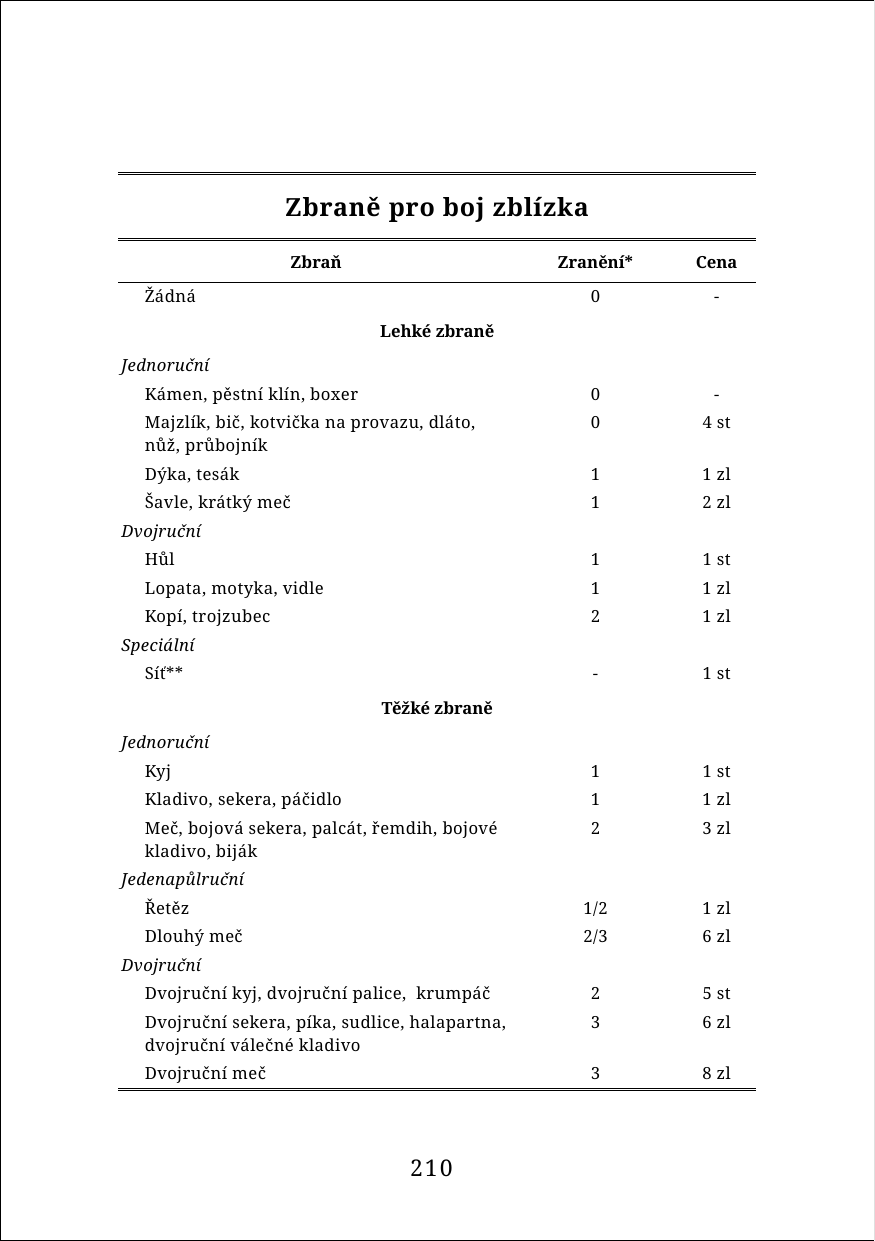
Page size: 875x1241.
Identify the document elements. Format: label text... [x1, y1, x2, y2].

table_cell Dvojruční [118, 951, 756, 979]
table_cell Zbraň [118, 241, 513, 282]
table_cell 1 [514, 545, 677, 573]
table_cell Lopata, motyka, vidle [142, 574, 513, 602]
table_cell [118, 380, 142, 408]
table_cell 1 [514, 459, 677, 488]
table_cell Cena [677, 241, 756, 282]
table_cell 0 [514, 408, 677, 459]
table_cell Meč, bojová sekera, palcát, řemdih, bojové kladivo, biják [142, 814, 513, 865]
table_cell [118, 459, 142, 488]
table_cell Majzlík, bič, kotvička na provazu, dláto, nůž, průbojník [142, 408, 513, 459]
table_cell Těžké zbraně [118, 688, 756, 728]
table_cell - [514, 659, 677, 688]
table_cell [118, 1059, 142, 1087]
table_cell Dlouhý meč [142, 922, 513, 951]
table_cell 0 [514, 380, 677, 408]
table_cell [514, 516, 677, 545]
table_cell [118, 659, 142, 688]
table_cell 1 zl [677, 602, 756, 631]
table_cell [118, 545, 142, 573]
table_cell 0 [514, 283, 677, 311]
table_cell Kámen, pěstní klín, boxer [142, 380, 513, 408]
table_cell [118, 574, 142, 602]
table_header Zbraně pro boj zblízka [118, 175, 756, 238]
table_cell 1 st [677, 545, 756, 573]
table_cell 6 zl [677, 1008, 756, 1059]
table_cell - [677, 380, 756, 408]
table_cell Kladivo, sekera, páčidlo [142, 785, 513, 814]
table_cell Lehké zbraně [118, 311, 756, 351]
table_cell Dýka, tesák [142, 459, 513, 488]
table_cell [118, 785, 142, 814]
table_cell Kopí, trojzubec [142, 602, 513, 631]
table_cell Síť** [142, 659, 513, 688]
table_cell Jednoruční [118, 351, 756, 379]
table_cell Dvojruční [118, 516, 513, 545]
table_cell [118, 602, 142, 631]
table_cell - [677, 283, 756, 311]
table_cell 3 zl [677, 814, 756, 865]
table_cell 8 zl [677, 1059, 756, 1087]
table_cell 2 [514, 979, 677, 1008]
table_cell 1 zl [677, 459, 756, 488]
table_cell 3 [514, 1059, 677, 1087]
table_cell Dvojruční kyj, dvojruční palice, krumpáč [142, 979, 513, 1008]
table_cell Žádná [142, 283, 513, 311]
table_cell [118, 283, 142, 311]
table_cell 2 [514, 602, 677, 631]
table_cell 1 [514, 574, 677, 602]
table_cell [118, 922, 142, 951]
table_cell 4 st [677, 408, 756, 459]
table_cell 1 zl [677, 894, 756, 922]
table_cell 1 [514, 757, 677, 785]
table_cell Jednoruční [118, 728, 756, 757]
table_cell Dvojruční meč [142, 1059, 513, 1087]
table_cell 1 zl [677, 785, 756, 814]
table_cell [118, 894, 142, 922]
table_cell [118, 488, 142, 516]
table_cell [118, 408, 142, 459]
table_cell 1/2 [514, 894, 677, 922]
table_cell Šavle, krátký meč [142, 488, 513, 516]
table_cell Kyj [142, 757, 513, 785]
table_cell 2 [514, 814, 677, 865]
table_cell [118, 814, 142, 865]
table_cell Speciální [118, 631, 756, 659]
table_cell 2 zl [677, 488, 756, 516]
table_cell Hůl [142, 545, 513, 573]
table_cell [118, 979, 142, 1008]
table_cell 6 zl [677, 922, 756, 951]
table_cell 1 st [677, 659, 756, 688]
table_cell [118, 1008, 142, 1059]
table_cell Jedenapůlruční [118, 865, 756, 893]
table_cell [118, 757, 142, 785]
table_cell 1 [514, 488, 677, 516]
table_cell 1 [514, 785, 677, 814]
table_cell Řetěz [142, 894, 513, 922]
table_cell Zranění* [514, 241, 677, 282]
table_cell [677, 516, 756, 545]
table_cell 5 st [677, 979, 756, 1008]
table_cell 3 [514, 1008, 677, 1059]
table_cell 1 zl [677, 574, 756, 602]
table_cell Dvojruční sekera, píka, sudlice, halapartna, dvojruční válečné kladivo [142, 1008, 513, 1059]
table_cell 1 st [677, 757, 756, 785]
table_cell 2/3 [514, 922, 677, 951]
